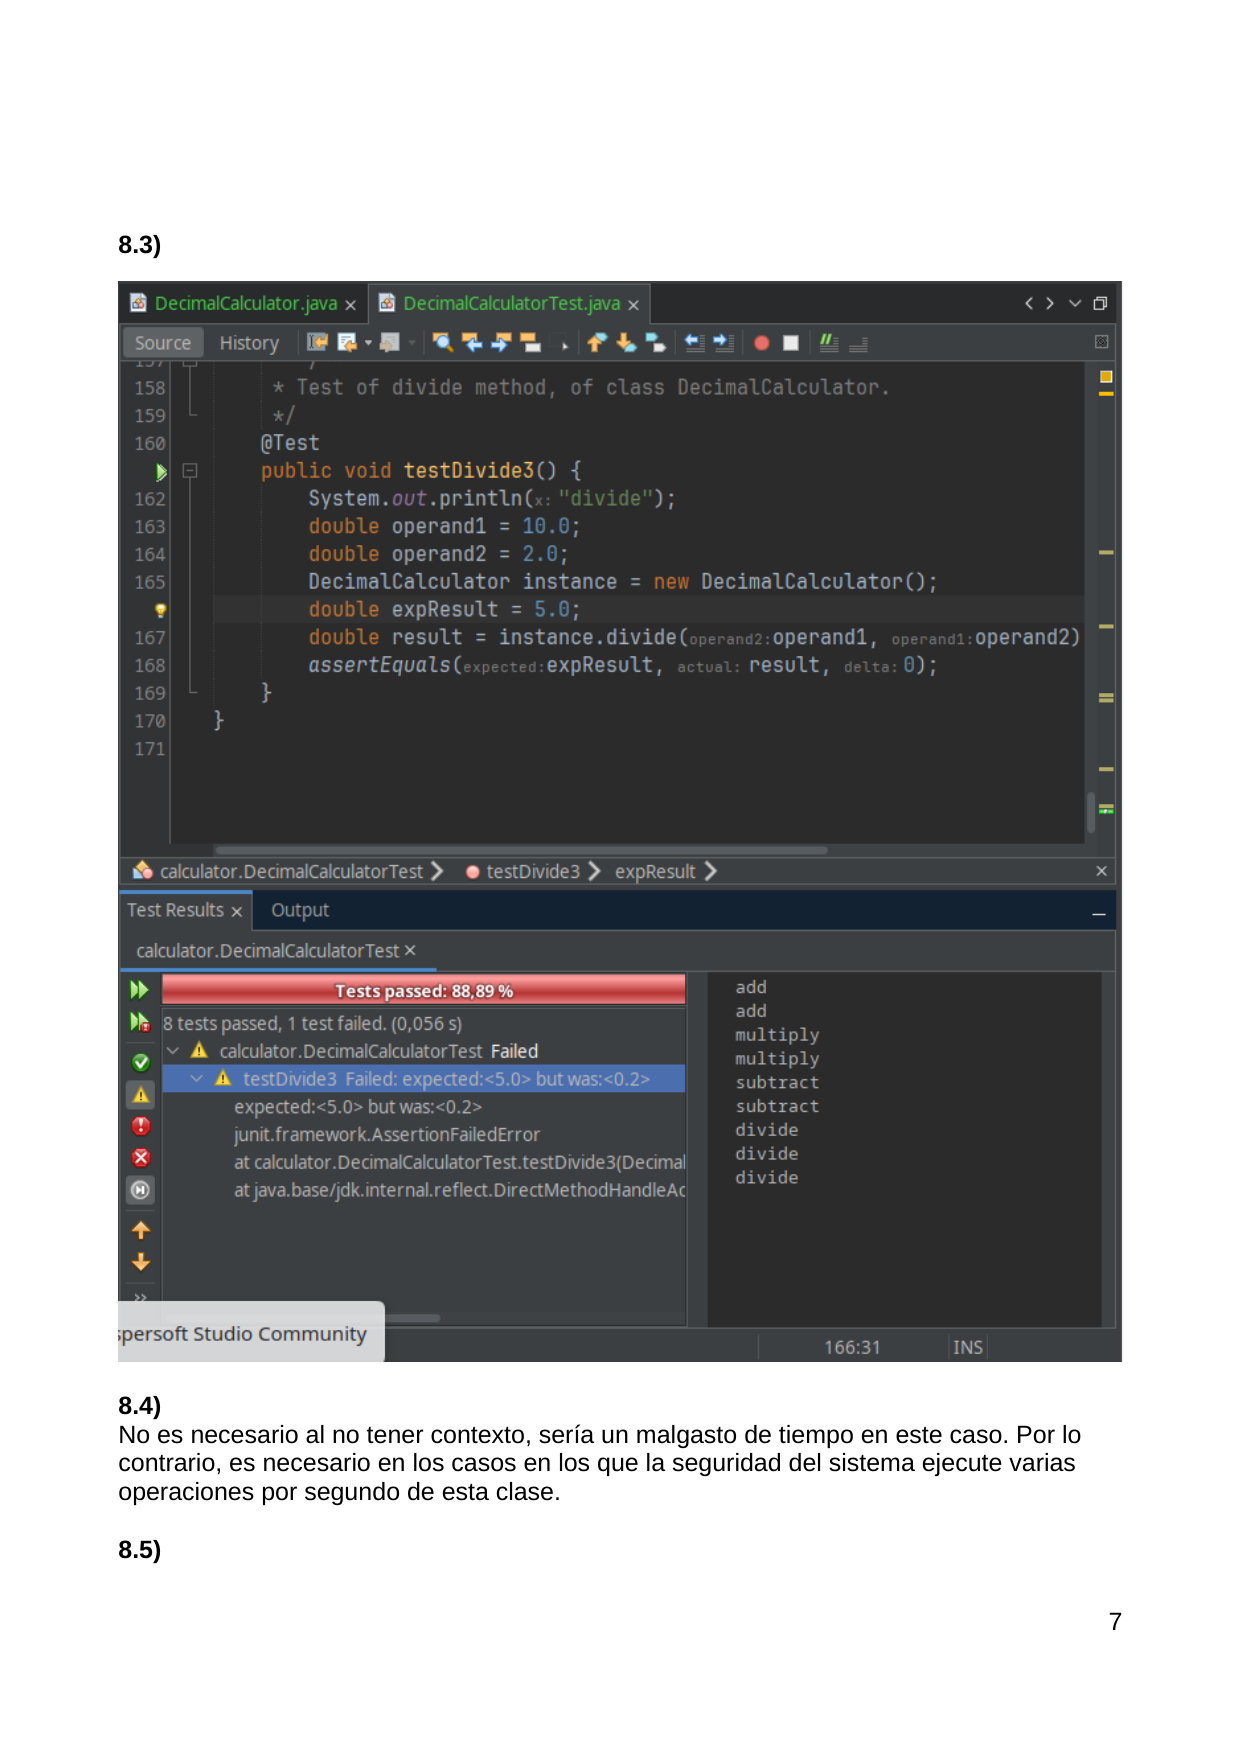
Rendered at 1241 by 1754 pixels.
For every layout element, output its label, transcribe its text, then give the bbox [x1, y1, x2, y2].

text 8.4) [118, 1391, 1122, 1419]
text 8.3) [118, 230, 1122, 259]
text 8.5) [118, 1534, 1122, 1563]
text No es necesario al no tener contexto, sería un malgasto de tiempo en este caso. Por lo contrario, es necesario en los casos en los que la seguridad del sistema ejecute varias operaciones por segundo de esta clase. [118, 1419, 1122, 1506]
picture [118, 281, 1123, 1362]
